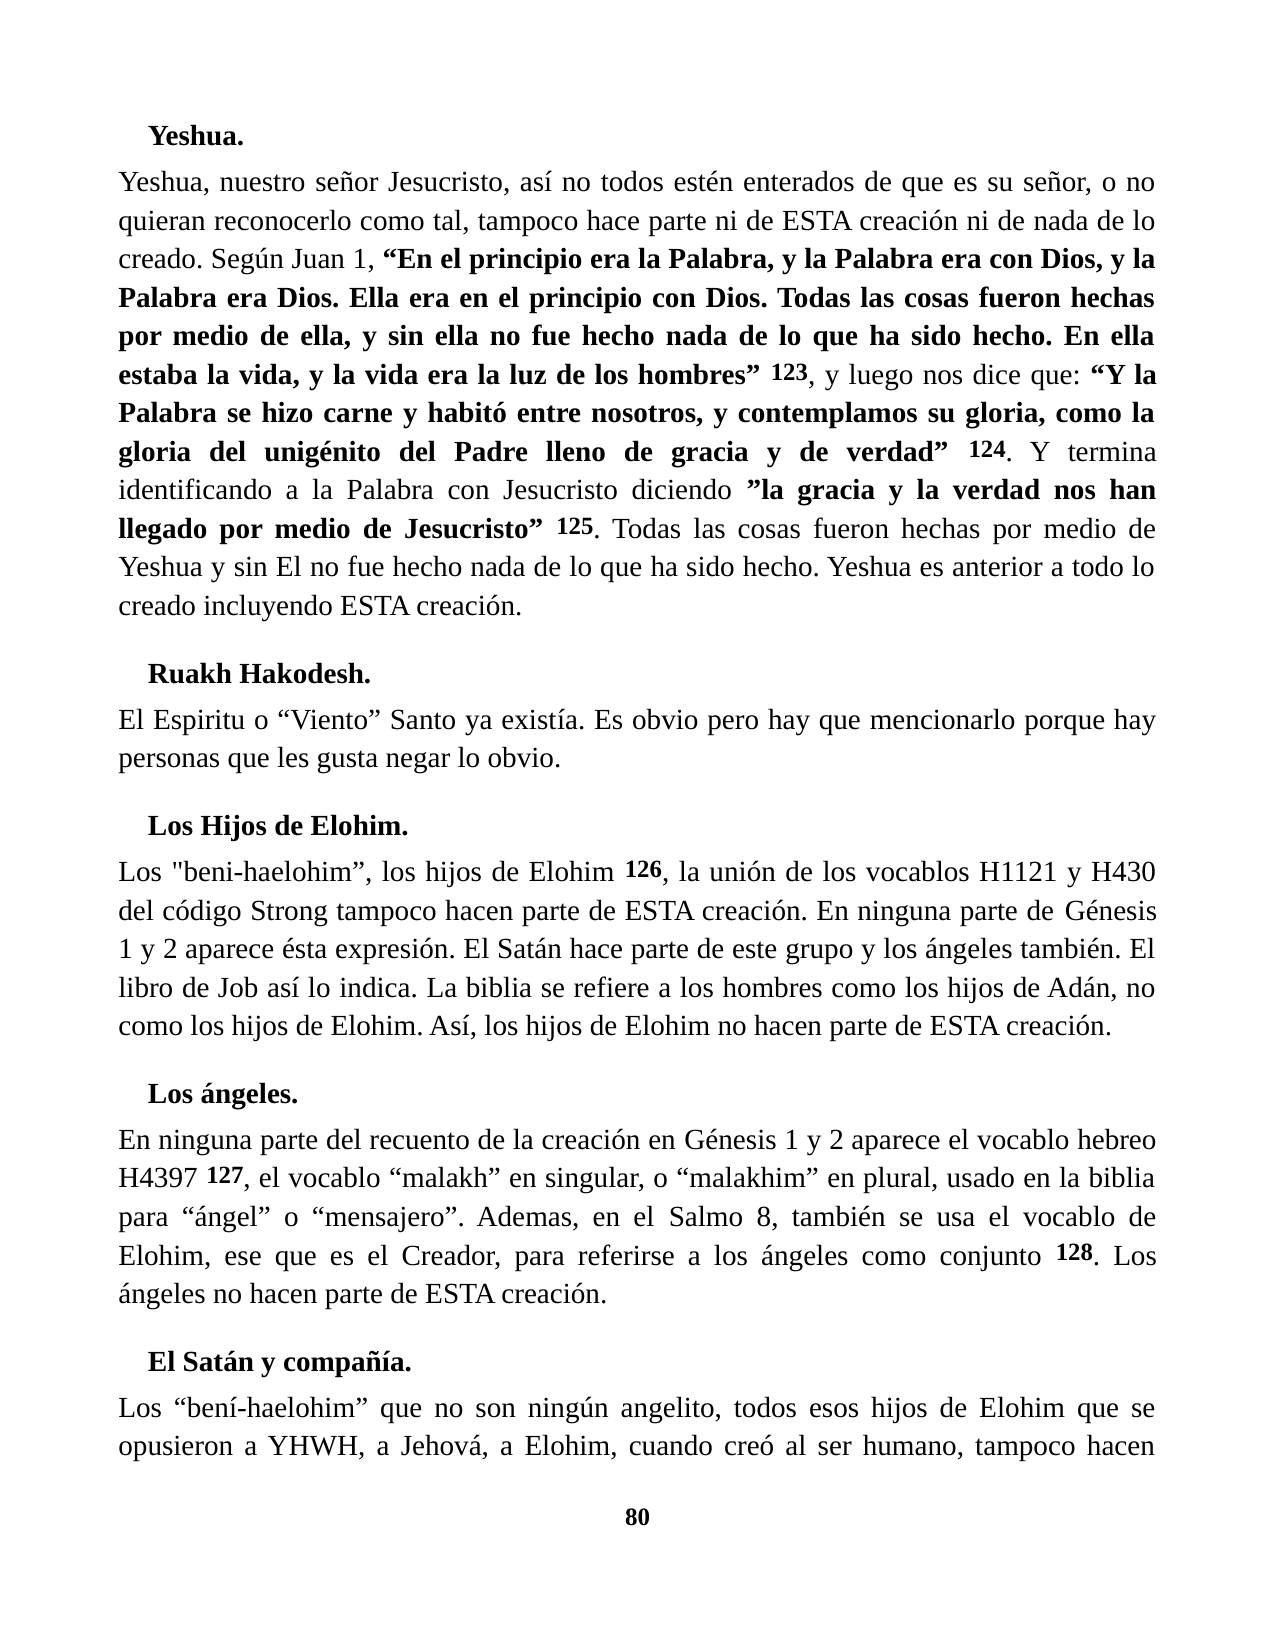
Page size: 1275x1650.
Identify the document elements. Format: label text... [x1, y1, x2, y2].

subtitle El Satán y compañía. [148, 1344, 1157, 1377]
subtitle Yeshua. [148, 118, 1157, 152]
text En ninguna parte del recuento de la creación en Génesis 1 y 2 aparece el vocablo hebreo H4397 , el vocablo “malakh” en singular, o “malakhim” en plural, usado en la biblia para “ángel” o “mensajero”. Ademas, en el Salmo 8, también se usa el vocablo de Elohim, ese que es el Creador, para referirse a los ángeles como conjunto . Los ángeles no hacen parte de ESTA creación. [118, 1122, 1157, 1310]
text El Espiritu o “Viento” Santo ya existía. Es obvio pero hay que mencionarlo porque hay personas que les gusta negar lo obvio. [118, 702, 1157, 774]
subtitle Los ángeles. [148, 1076, 1157, 1109]
text Los "beni-haelohim”, los hijos de Elohim , la unión de los vocablos H1121 y H430 del código Strong tampoco hacen parte de ESTA creación. En ninguna parte de Génesis 1 y 2 aparece ésta expresión. El Satán hace parte de este grupo y los ángeles también. El libro de Job así lo indica. La biblia se refiere a los hombres como los hijos de Adán, no como los hijos de Elohim. Así, los hijos de Elohim no hacen parte de ESTA creación. [118, 854, 1157, 1042]
subtitle Ruakh Hakodesh. [148, 656, 1157, 689]
text Yeshua, nuestro señor Jesucristo, así no todos estén enterados de que es su señor, o no quieran reconocerlo como tal, tampoco hace parte ni de ESTA creación ni de nada de lo creado. Según Juan 1, “En el principio era la Palabra, y la Palabra era con Dios, y la Palabra era Dios. Ella era en el principio con Dios. Todas las cosas fueron hechas por medio de ella, y sin ella no fue hecho nada de lo que ha sido hecho. En ella estaba la vida, y la vida era la luz de los hombres” , y luego nos dice que: “Y la Palabra se hizo carne y habitó entre nosotros, y contemplamos su gloria, como la gloria del unigénito del Padre lleno de gracia y de verdad” . Y termina identificando a la Palabra con Jesucristo diciendo ”la gracia y la verdad nos han llegado por medio de Jesucristo” . Todas las cosas fueron hechas por medio de Yeshua y sin El no fue hecho nada de lo que ha sido hecho. Yeshua es anterior a todo lo creado incluyendo ESTA creación. [118, 164, 1157, 622]
subtitle Los Hijos de Elohim. [148, 808, 1157, 842]
text Los “bení-haelohim” que no son ningún angelito, todos esos hijos de Elohim que se opusieron a YHWH, a Jehová, a Elohim, cuando creó al ser humano, tampoco hacen [118, 1390, 1157, 1462]
